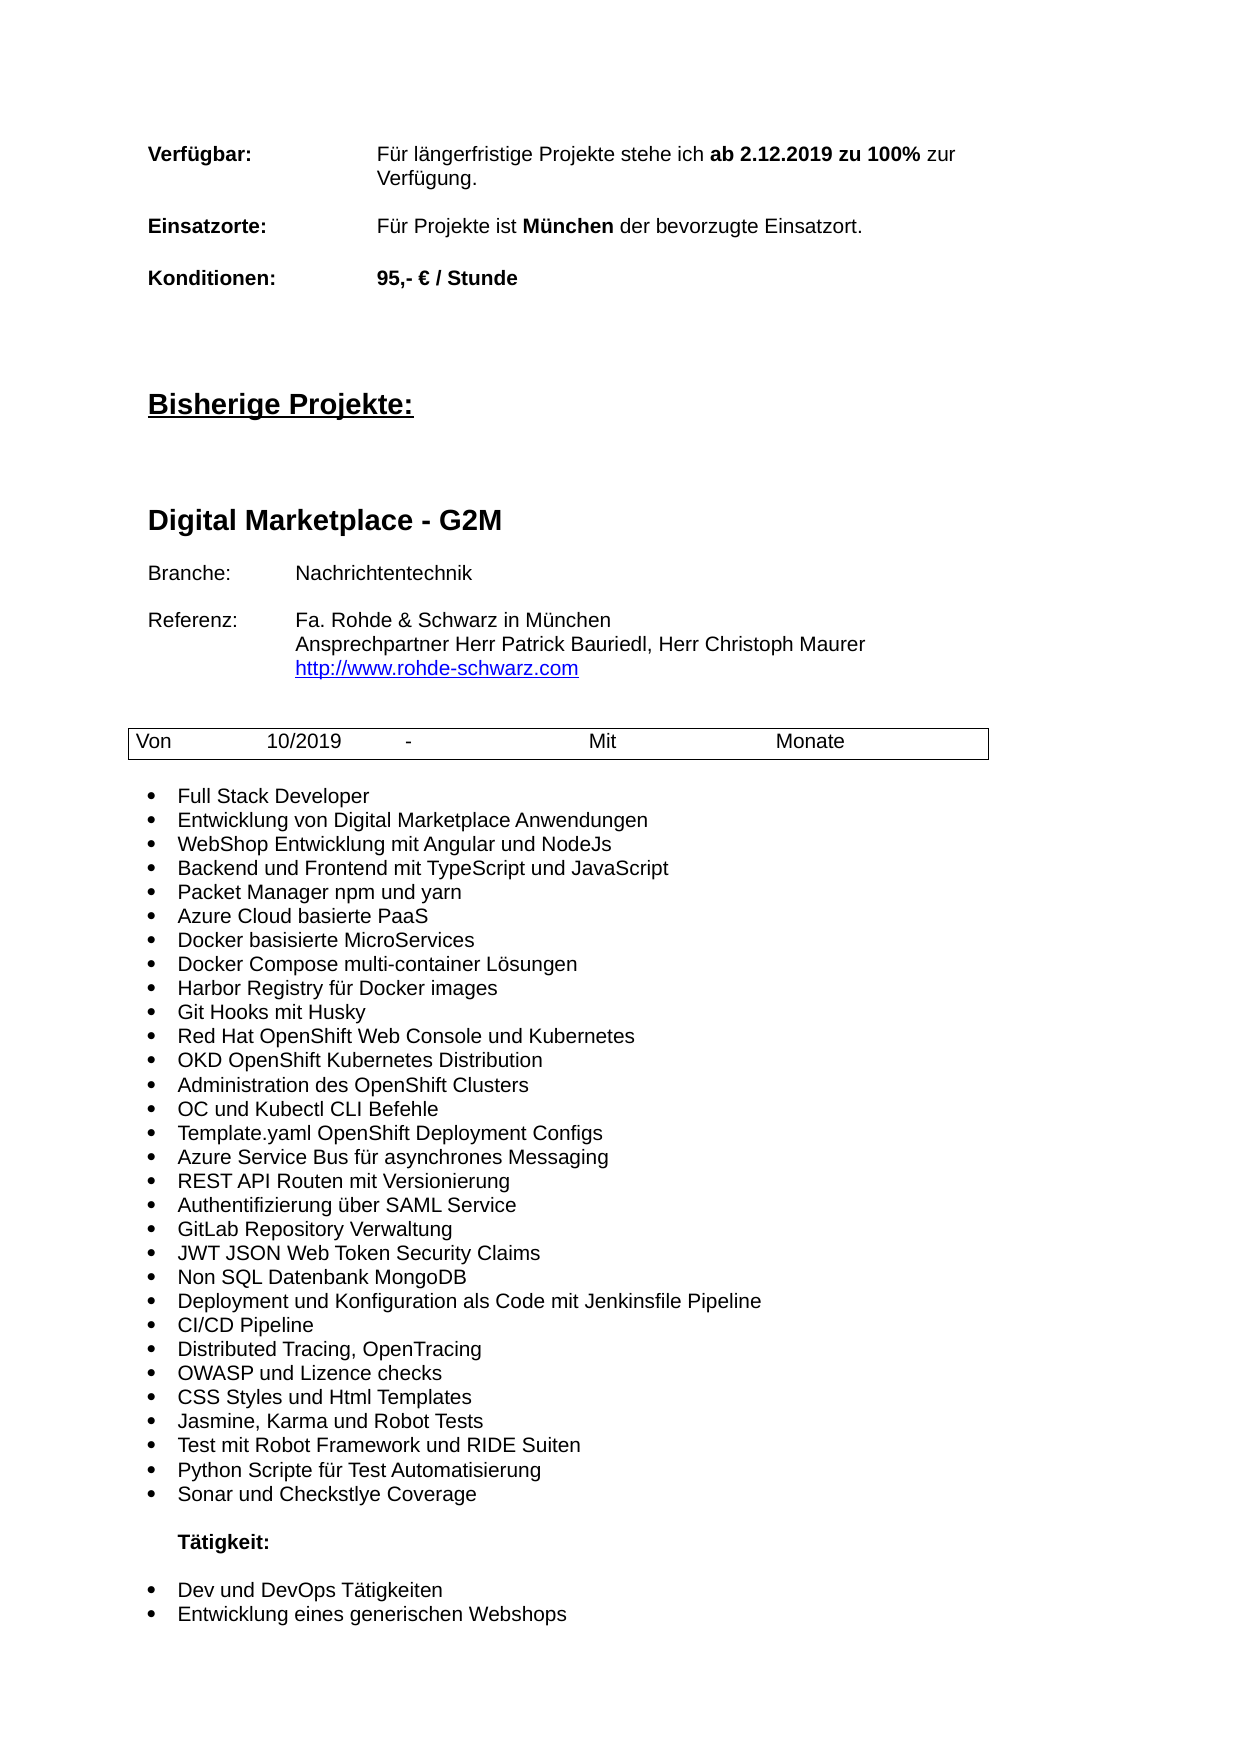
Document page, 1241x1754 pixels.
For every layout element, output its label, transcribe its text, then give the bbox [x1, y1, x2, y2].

list Harbor Registry für Docker images [148, 976, 1110, 1000]
list Azure Service Bus für asynchrones Messaging [148, 1144, 1110, 1169]
list GitLab Repository Verwaltung [148, 1217, 1110, 1241]
list Non SQL Datenbank MongoDB [148, 1265, 1110, 1289]
table_cell Für Projekte ist München der bevorzugte Einsatzort. [369, 214, 1063, 266]
list Backend und Frontend mit TypeScript und JavaScript [148, 856, 1110, 880]
list Template.yaml OpenShift Deployment Configs [148, 1121, 1110, 1144]
list JWT JSON Web Token Security Claims [148, 1241, 1110, 1265]
table_header 10/2019 [259, 729, 398, 759]
table_cell 95,- € / Stunde [369, 266, 1063, 314]
subtitle Digital Marketplace - G2M [148, 503, 1110, 536]
list OC und Kubectl CLI Befehle [148, 1096, 1110, 1121]
list Azure Cloud basierte PaaS [148, 904, 1110, 928]
list Packet Manager npm und yarn [148, 880, 1110, 904]
table_header Von [129, 729, 259, 759]
text Referenz: Fa. Rohde & Schwarz in München [148, 608, 1110, 632]
list Authentifizierung über SAML Service [148, 1193, 1110, 1217]
list OWASP und Lizence checks [148, 1361, 1110, 1385]
table_header Mit [581, 729, 762, 759]
list Docker Compose multi-container Lösungen [148, 952, 1110, 976]
list Dev und DevOps Tätigkeiten [148, 1577, 1110, 1601]
text Ansprechpartner Herr Patrick Bauriedl, Herr Christoph Maurer [148, 632, 1110, 656]
list CI/CD Pipeline [148, 1313, 1110, 1337]
list Red Hat OpenShift Web Console und Kubernetes [148, 1024, 1110, 1048]
list Jasmine, Karma und Robot Tests [148, 1409, 1110, 1433]
table_header Monate [763, 729, 988, 759]
list Python Scripte für Test Automatisierung [148, 1457, 1110, 1481]
text Branche: Nachrichtentechnik [148, 560, 1110, 584]
list Test mit Robot Framework und RIDE Suiten [148, 1433, 1110, 1457]
list Entwicklung von Digital Marketplace Anwendungen [148, 808, 1110, 832]
table_header - [398, 729, 420, 759]
table_cell Einsatzorte: [140, 214, 369, 266]
list Deployment und Konfiguration als Code mit Jenkinsfile Pipeline [148, 1289, 1110, 1313]
list CSS Styles und Html Templates [148, 1385, 1110, 1409]
list Tätigkeit: [148, 1529, 1110, 1553]
list Administration des OpenShift Clusters [148, 1072, 1110, 1096]
text http://www.rohde-schwarz.com [221, 656, 1110, 680]
list Docker basisierte MicroServices [148, 928, 1110, 952]
list Distributed Tracing, OpenTracing [148, 1337, 1110, 1361]
list WebShop Entwicklung mit Angular und NodeJs [148, 832, 1110, 856]
table_header [420, 729, 581, 759]
table_cell Verfügbar: [140, 142, 369, 214]
list Sonar und Checkstlye Coverage [148, 1481, 1110, 1506]
list Full Stack Developer [148, 784, 1110, 808]
list OKD OpenShift Kubernetes Distribution [148, 1048, 1110, 1072]
list Entwicklung eines generischen Webshops [148, 1601, 1110, 1626]
list REST API Routen mit Versionierung [148, 1169, 1110, 1193]
table_cell Für längerfristige Projekte stehe ich ab 2.12.2019 zu 100% zur Verfügung. [369, 142, 1063, 214]
subtitle Bisherige Projekte: [148, 387, 1110, 420]
table_cell Konditionen: [140, 266, 369, 314]
list Git Hooks mit Husky [148, 1000, 1110, 1024]
